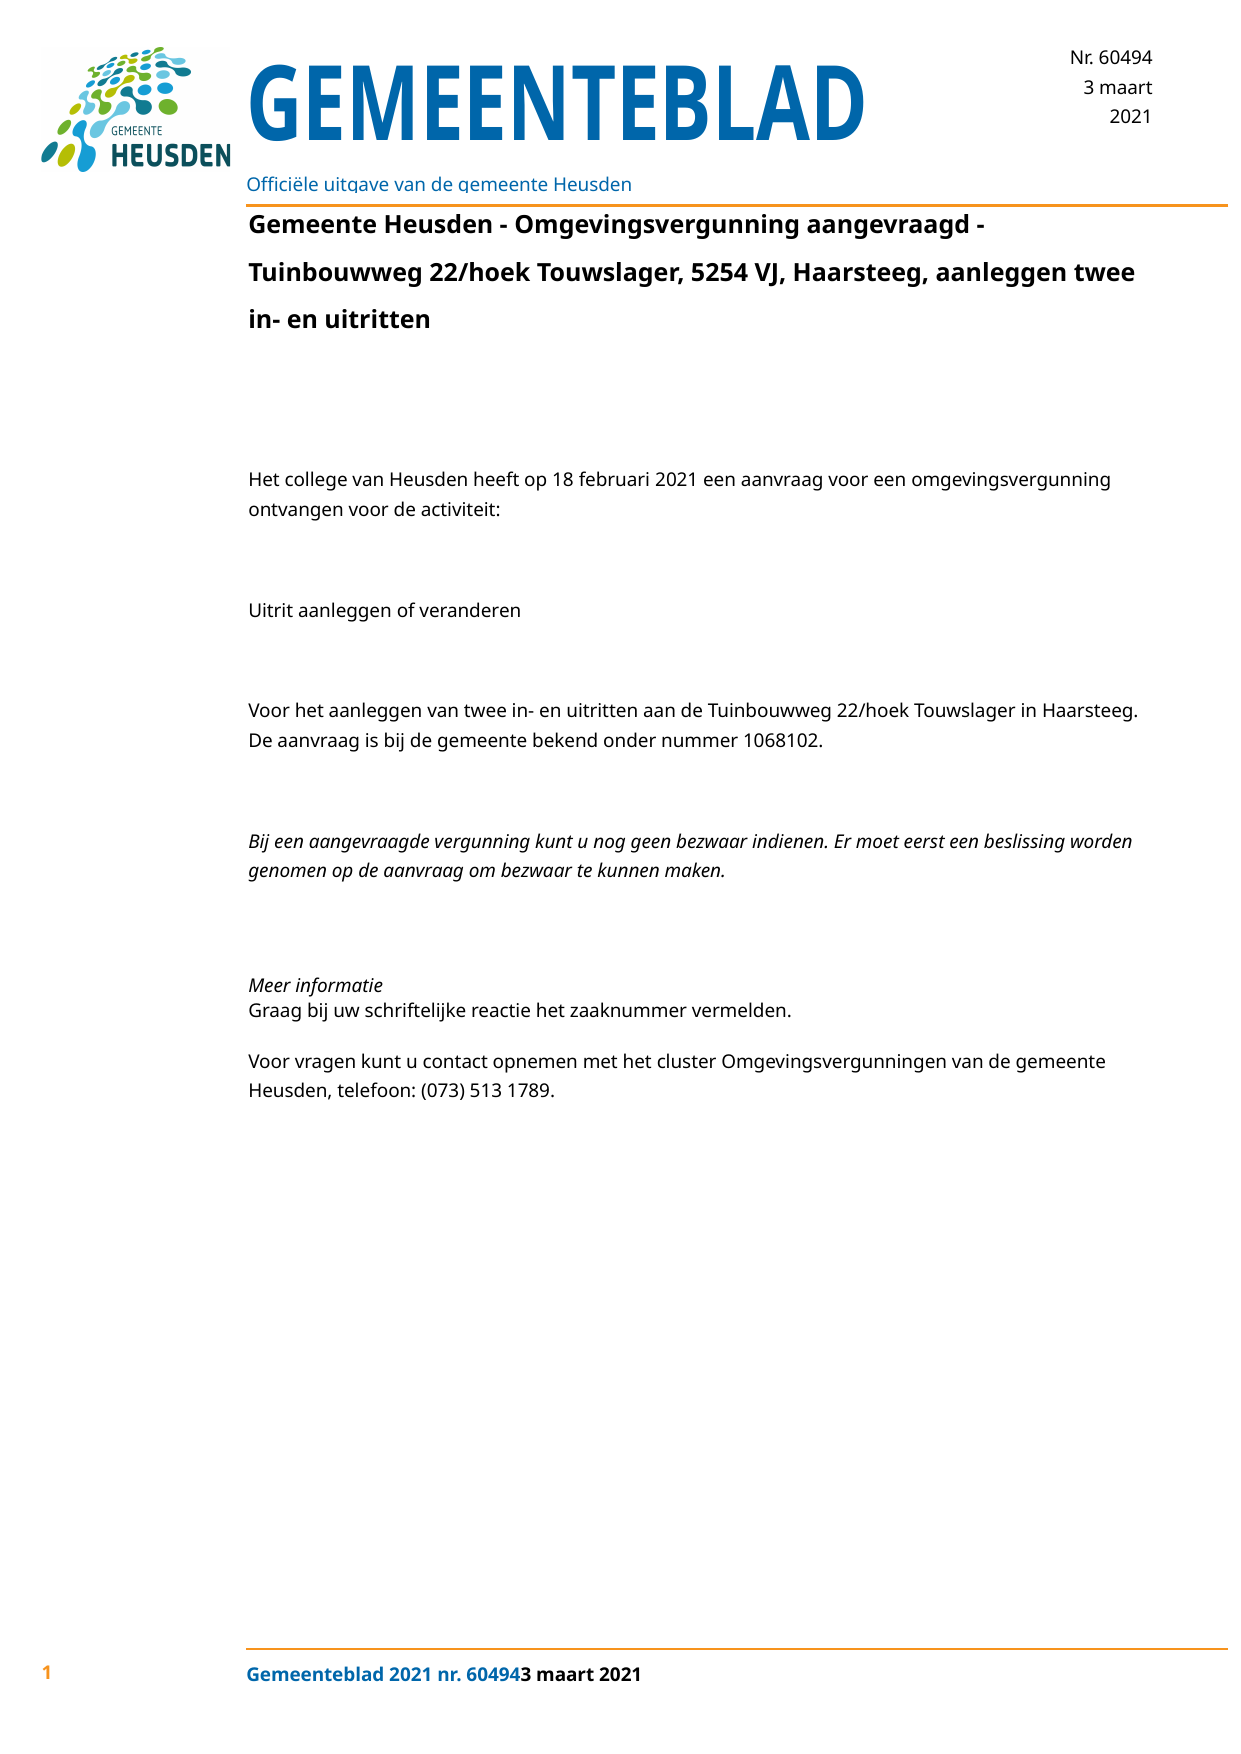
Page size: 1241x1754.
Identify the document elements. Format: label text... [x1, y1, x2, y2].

text Het college van Heusden heeft op 18 februari 2021 een aanvraag voor een omgevingsvergunning ontvangen voor de activiteit: [248, 466, 1152, 522]
text Bij een aangevraagde vergunning kunt u nog geen bezwaar indienen. Er moet eerst een beslissing worden genomen op de aanvraag om bezwaar te kunnen maken. [248, 828, 1152, 883]
text Voor vragen kunt u contact opnemen met het cluster Omgevingsvergunningen van de gemeente Heusden, telefoon: (073) 513 1789. [248, 1048, 1152, 1103]
text Gemeente Heusden - Omgevingsvergunning aangevraagd - Tuinbouwweg 22/hoek Touwslager, 5254 VJ, Haarsteeg, aanleggen twee in- en uitritten [248, 207, 1152, 336]
picture [41, 47, 231, 172]
text Graag bij uw schriftelijke reactie het zaaknummer vermelden. [248, 998, 1152, 1023]
text Voor het aanleggen van twee in- en uitritten aan de Tuinbouwweg 22/hoek Touwslager in Haarsteeg. De aanvraag is bij de gemeente bekend onder nummer 1068102. [248, 698, 1152, 753]
text Uitrit aanleggen of veranderen [248, 597, 1152, 622]
text Meer informatie [248, 972, 1152, 998]
